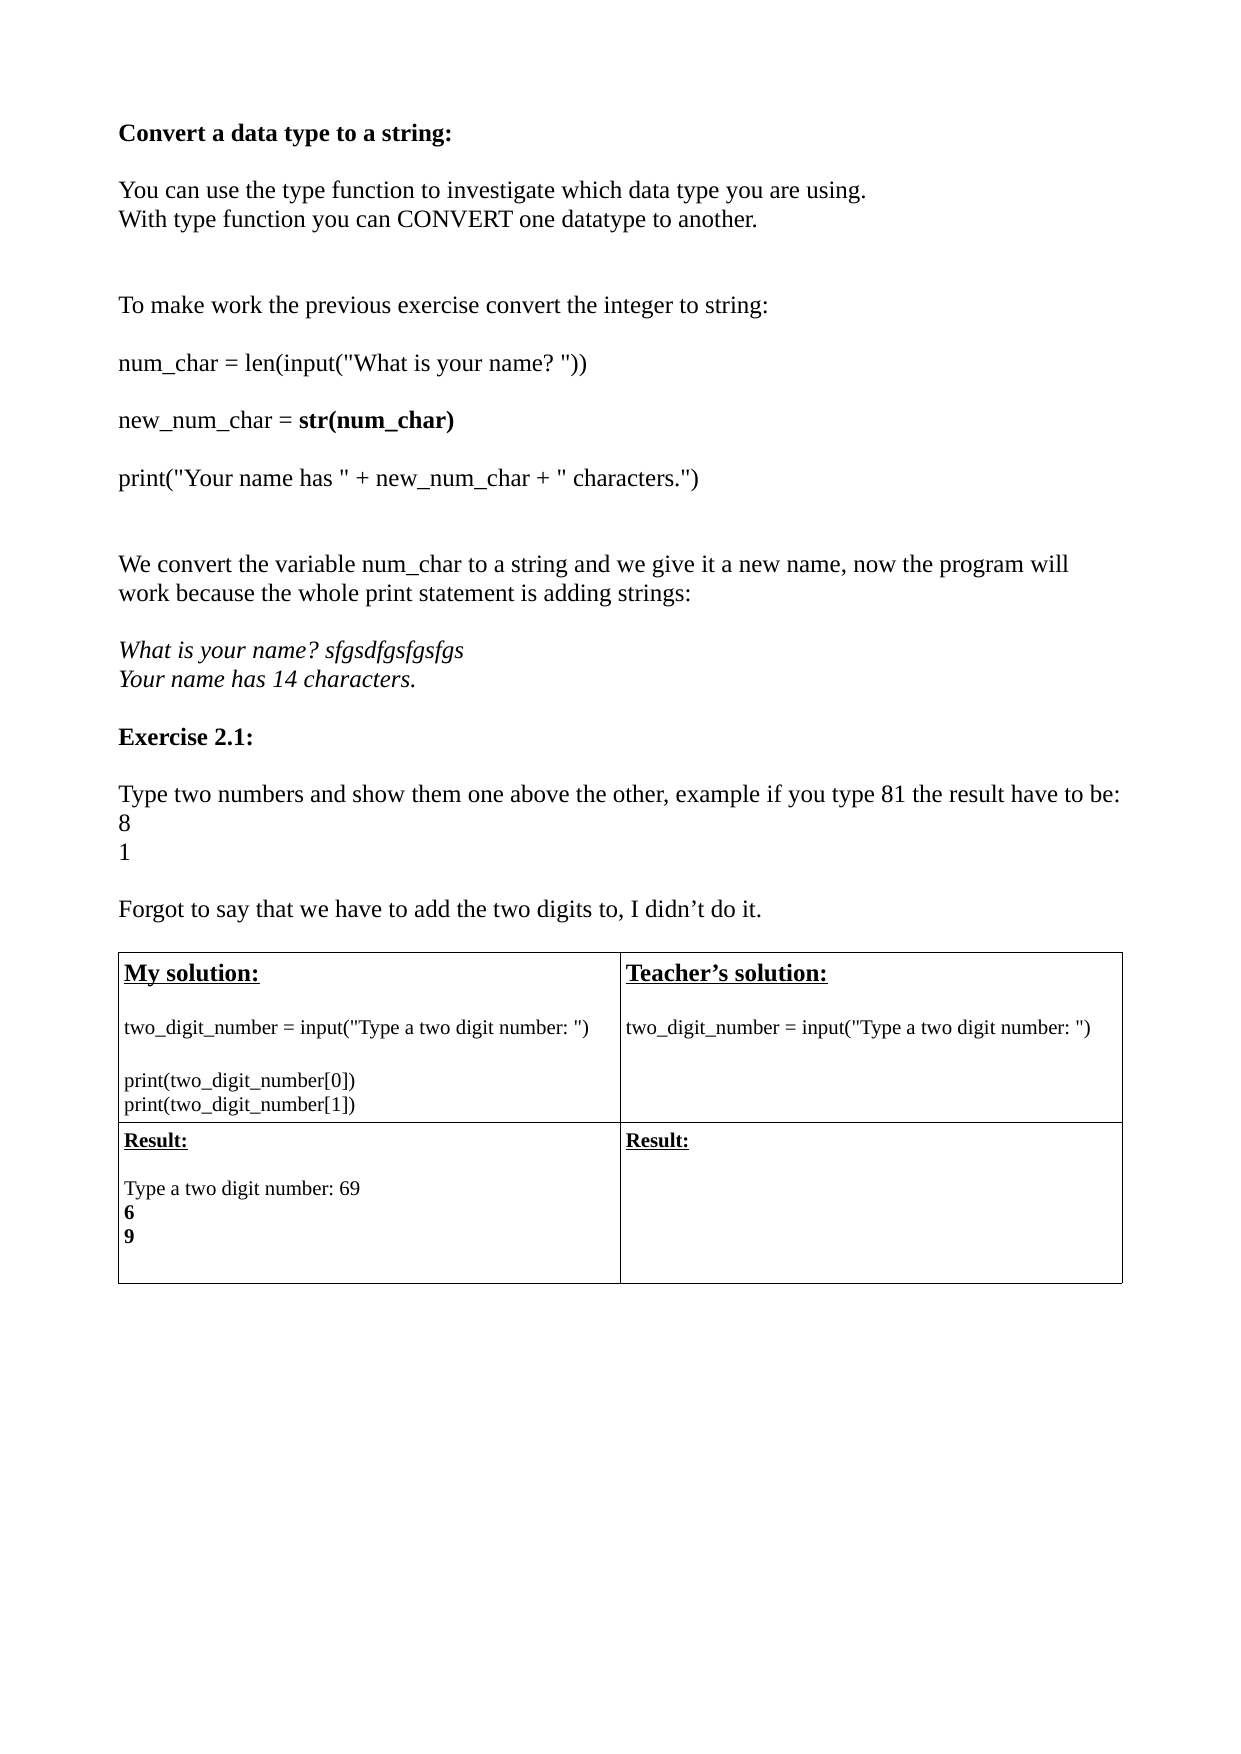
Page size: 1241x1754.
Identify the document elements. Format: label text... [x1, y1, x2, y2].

text We convert the variable num_char to a string and we give it a new name, now the program will work because the whole print statement is adding strings: [118, 549, 1122, 607]
text Exercise 2.1: [118, 722, 1122, 751]
text What is your name? sfgsdfgsfgsfgs [118, 636, 1122, 664]
text To make work the previous exercise convert the integer to string: [118, 291, 1122, 319]
text 8 [118, 808, 1122, 837]
table_cell Result: Type a two digit number: 69 6 9 [119, 1123, 620, 1282]
text Type two numbers and show them one above the other, example if you type 81 the result have to be: [118, 779, 1122, 808]
text Your name has 14 characters. [118, 664, 1122, 693]
table_header Teacher’s solution: two_digit_number = input("Type a two digit number: ") [621, 953, 1122, 1122]
text Forgot to say that we have to add the two digits to, I didn’t do it. [118, 894, 1122, 923]
text new_num_char = str(num_char) [118, 406, 1122, 434]
text With type function you can CONVERT one datatype to another. [118, 204, 1122, 233]
text print("Your name has " + new_num_char + " characters.") [118, 463, 1122, 492]
text You can use the type function to investigate which data type you are using. [118, 176, 1122, 204]
table_header My solution: two_digit_number = input("Type a two digit number: ") print(two_digit_number[0]) print(two_digit_number[1]) [119, 953, 620, 1122]
table_cell Result: [621, 1123, 1122, 1282]
text num_char = len(input("What is your name? ")) [118, 348, 1122, 377]
text Convert a data type to a string: [118, 118, 1122, 147]
text 1 [118, 837, 1122, 866]
